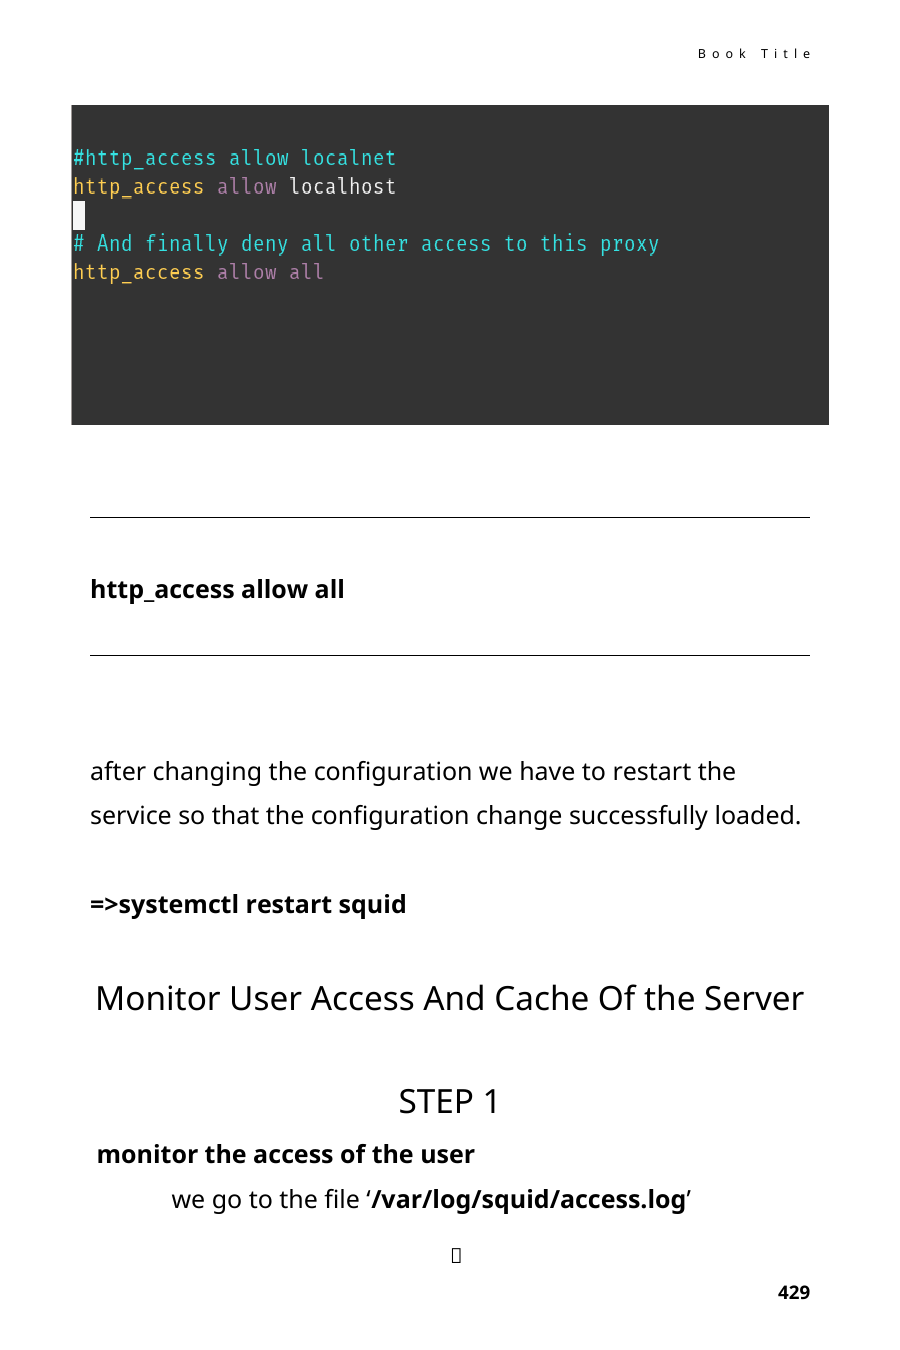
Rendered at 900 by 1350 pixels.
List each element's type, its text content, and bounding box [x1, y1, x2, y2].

text http_access allow all [90, 572, 810, 606]
text Monitor User Access And Cache Of the Server [90, 975, 810, 1020]
text STEP 1 [90, 1078, 810, 1124]
text monitor the access of the user [90, 1137, 810, 1171]
text after changing the configuration we have to restart the service so that the configuration change successfully loaded. [90, 754, 810, 832]
picture [71, 105, 829, 425]
text =>systemctl restart squid [90, 886, 810, 921]
text we go to the file ‘/var/log/squid/access.log’ [90, 1181, 810, 1216]
